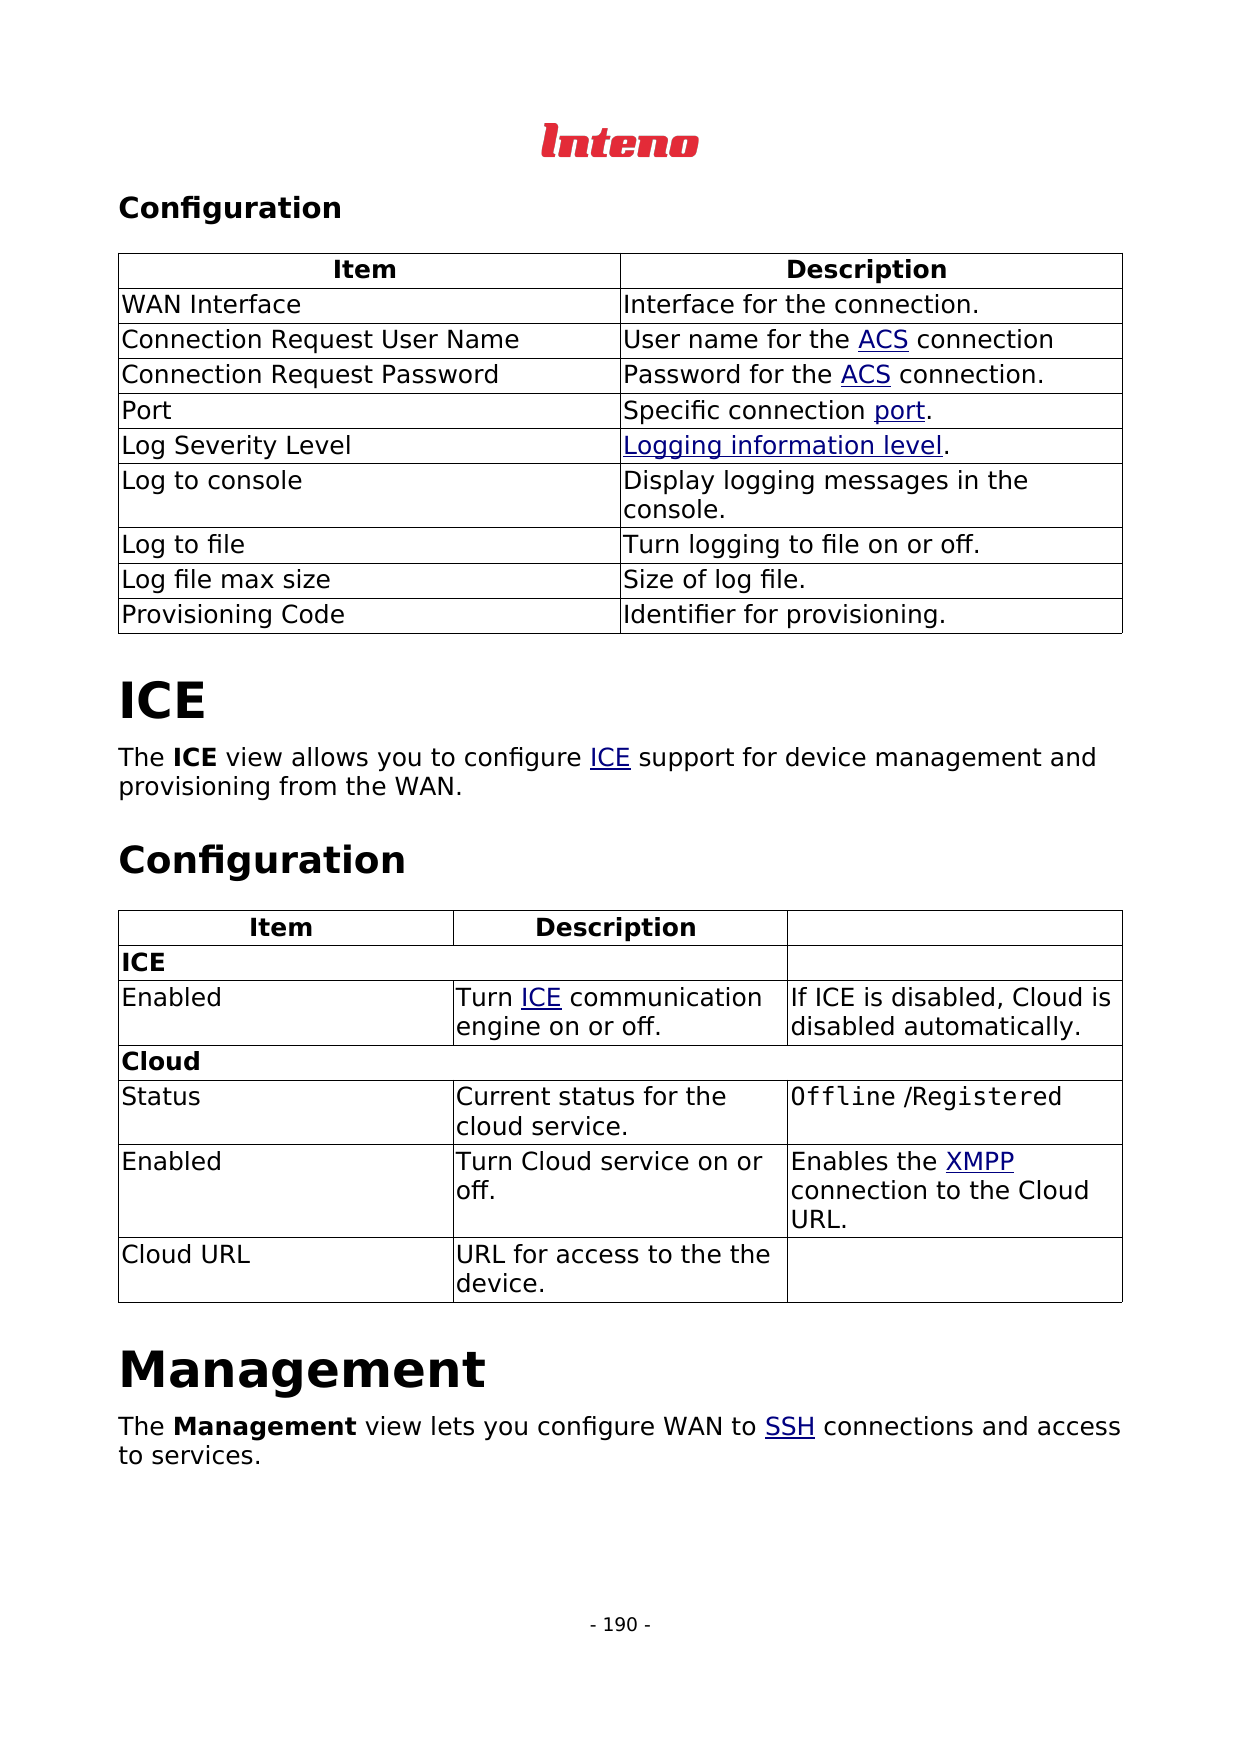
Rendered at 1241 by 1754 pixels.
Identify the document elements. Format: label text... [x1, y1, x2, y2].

table_cell If ICE is disabled, Cloud is disabled automatically. [788, 981, 1122, 1044]
table_cell [788, 1238, 1122, 1302]
table_header [788, 911, 1122, 945]
table_cell [788, 946, 1122, 980]
table_header Description [454, 911, 787, 945]
text The Management view lets you configure WAN to SSH connections and access to services. [118, 1412, 1122, 1471]
subtitle Configuration [118, 191, 1122, 225]
table_cell Provisioning Code [119, 599, 620, 633]
subtitle Configuration [118, 839, 1122, 883]
table_cell Turn ICE communication engine on or off. [454, 981, 787, 1044]
table_cell Cloud [119, 1046, 1122, 1079]
picture [531, 118, 709, 162]
table_cell Log to console [119, 464, 620, 527]
table_cell Turn logging to file on or off. [621, 528, 1122, 562]
table_header Description [621, 254, 1122, 287]
table_cell ICE [119, 946, 787, 980]
table_cell Cloud URL [119, 1238, 453, 1302]
table_cell URL for access to the the device. [454, 1238, 787, 1302]
table_cell Enabled [119, 1145, 453, 1237]
table_cell Display logging messages in the console. [621, 464, 1122, 527]
table_cell Connection Request Password [119, 359, 620, 393]
table_cell Port [119, 394, 620, 428]
table_cell Logging information level. [621, 429, 1122, 463]
table_cell Log file max size [119, 564, 620, 597]
table_cell Specific connection port. [621, 394, 1122, 428]
table_cell Log to file [119, 528, 620, 562]
table_cell Interface for the connection. [621, 289, 1122, 323]
table_cell Turn Cloud service on or off. [454, 1145, 787, 1237]
table_header Item [119, 911, 453, 945]
table_cell WAN Interface [119, 289, 620, 323]
text The ICE view allows you to configure ICE support for device management and provisioning from the WAN. [118, 743, 1122, 802]
table_cell Enabled [119, 981, 453, 1044]
table_cell Current status for the cloud service. [454, 1081, 787, 1144]
table_cell User name for the ACS connection [621, 324, 1122, 358]
table_cell Password for the ACS connection. [621, 359, 1122, 393]
table_cell Size of log file. [621, 564, 1122, 597]
table_header Item [119, 254, 620, 287]
table_cell Connection Request User Name [119, 324, 620, 358]
table_cell Enables the XMPP connection to the Cloud URL. [788, 1145, 1122, 1237]
subtitle ICE [118, 672, 1122, 731]
subtitle Management [118, 1341, 1122, 1400]
table_cell Log Severity Level [119, 429, 620, 463]
table_cell Offline /Registered [788, 1081, 1122, 1144]
table_cell Identifier for provisioning. [621, 599, 1122, 633]
table_cell Status [119, 1081, 453, 1144]
